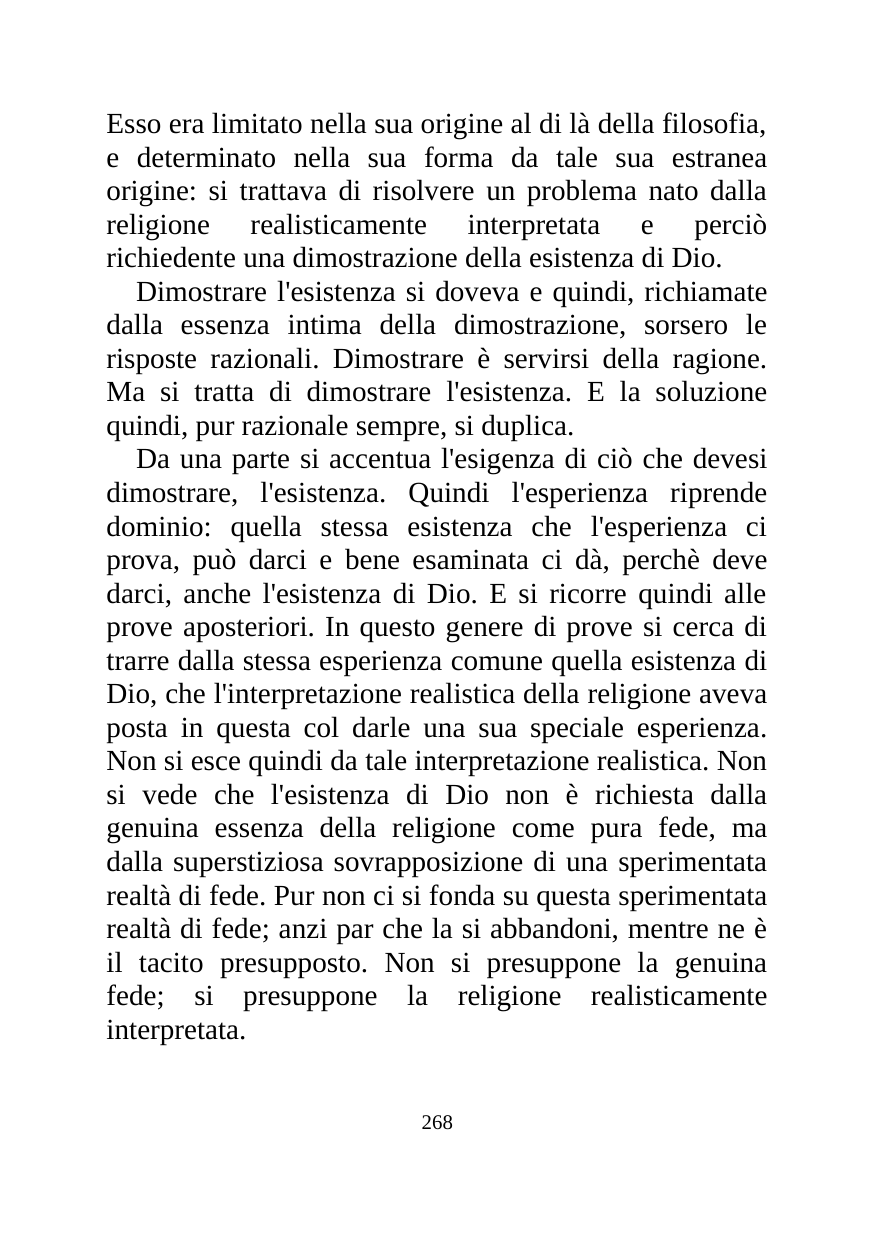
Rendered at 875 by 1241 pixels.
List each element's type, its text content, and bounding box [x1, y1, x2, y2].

text Dimostrare l'esistenza si doveva e quindi, richiamate dalla essenza intima della dimostrazione, sorsero le risposte razionali. Dimostrare è servirsi della ragione. Ma si tratta di dimostrare l'esistenza. E la soluzione quindi, pur razionale sempre, si duplica. [106, 274, 768, 442]
text Esso era limitato nella sua origine al di là della filosofia, e determinato nella sua forma da tale sua estranea origine: si trattava di risolvere un problema nato dalla religione realisticamente interpretata e perciò richiedente una dimostrazione della esistenza di Dio. [106, 106, 768, 274]
text Da una parte si accentua l'esigenza di ciò che devesi dimostrare, l'esistenza. Quindi l'esperienza riprende dominio: quella stessa esistenza che l'esperienza ci prova, può darci e bene esaminata ci dà, perchè deve darci, anche l'esistenza di Dio. E si ricorre quindi alle prove aposteriori. In questo genere di prove si cerca di trarre dalla stessa esperienza comune quella esistenza di Dio, che l'interpretazione realistica della religione aveva posta in questa col darle una sua speciale esperienza. Non si esce quindi da tale interpretazione realistica. Non si vede che l'esistenza di Dio non è richiesta dalla genuina essenza della religione come pura fede, ma dalla superstiziosa sovrapposizione di una sperimentata realtà di fede. Pur non ci si fonda su questa sperimentata realtà di fede; anzi par che la si abbandoni, mentre ne è il tacito presupposto. Non si presuppone la genuina fede; si presuppone la religione realisticamente interpretata. [106, 442, 768, 1045]
